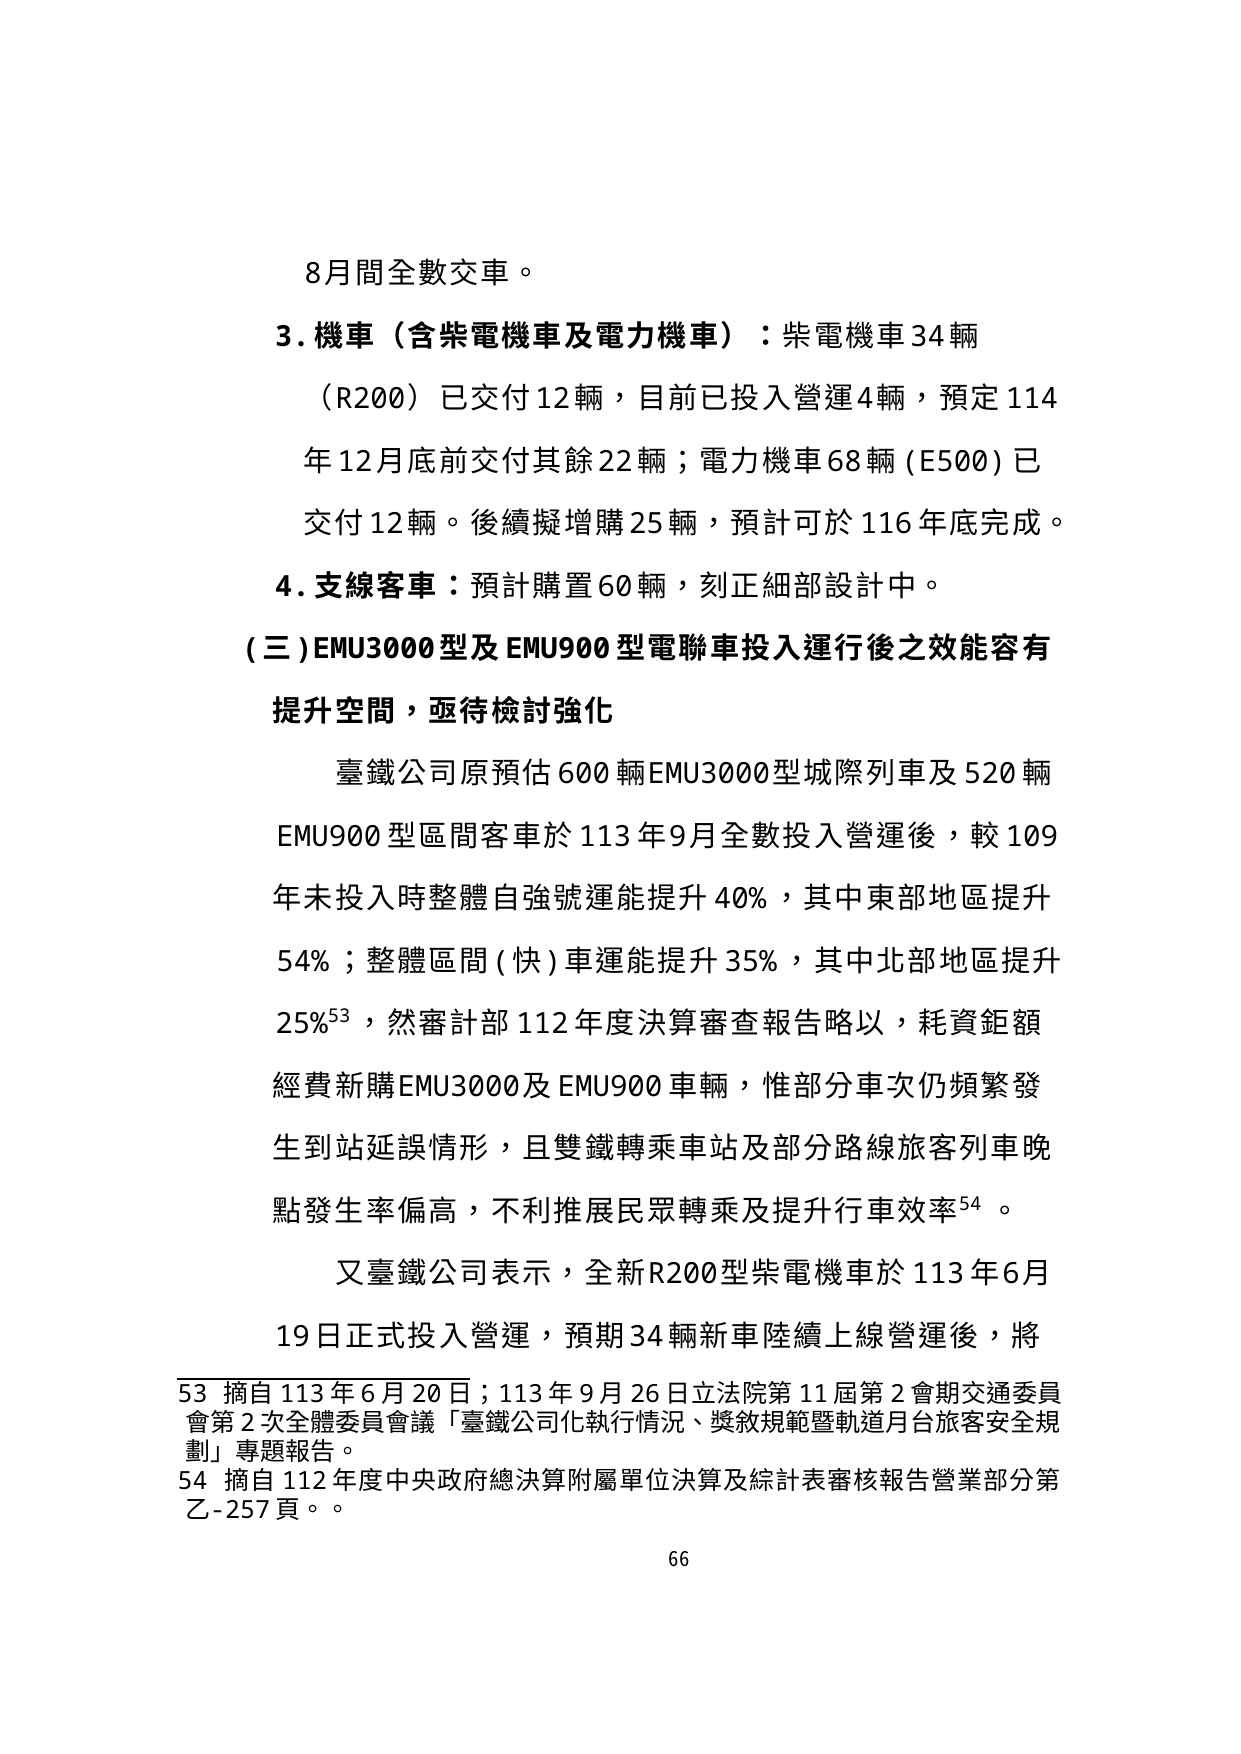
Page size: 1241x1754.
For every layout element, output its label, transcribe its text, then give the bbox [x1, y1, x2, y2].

text 摘自113年6月20日；113年9月26日立法院第11屆第2會期交通委員會第2次全體委員會議「臺鐵公司化執行情況、獎敘規範暨軌道月台旅客安全規劃」專題報告。 [177, 1379, 1063, 1466]
text 4.支線客車：預計購置60輛，刻正細部設計中。 [266, 542, 1063, 604]
text 3.機車（含柴電機車及電力機車）：柴電機車34輛（R200）已交付12輛，目前已投入營運4輛，預定114年12月底前交付其餘22輛；電力機車68輛(E500)已交付12輛。後續擬增購25輛，預計可於116年底完成。 [266, 292, 1063, 542]
text 摘自112年度中央政府總決算附屬單位決算及綜計表審核報告營業部分第乙-257頁。。 [177, 1466, 1063, 1525]
text (三)EMU3000型及EMU900型電聯車投入運行後之效能容有提升空間，亟待檢討強化 [236, 604, 1063, 729]
text 8月間全數交車。 [266, 229, 1063, 292]
text 又臺鐵公司表示，全新R200型柴電機車於113年6月19日正式投入營運，預期34輛新車陸續上線營運後，將 [266, 1229, 1063, 1354]
text 臺鐵公司原預估600輛EMU3000型城際列車及520輛EMU900型區間客車於113年9月全數投入營運後，較109年未投入時整體自強號運能提升40%，其中東部地區提升54%；整體區間(快)車運能提升35%，其中北部地區提升25%，然審計部112年度決算審查報告略以，耗資鉅額經費新購EMU3000及EMU900車輛，惟部分車次仍頻繁發生到站延誤情形，且雙鐵轉乘車站及部分路線旅客列車晚點發生率偏高，不利推展民眾轉乘及提升行車效率。 [266, 729, 1063, 1229]
